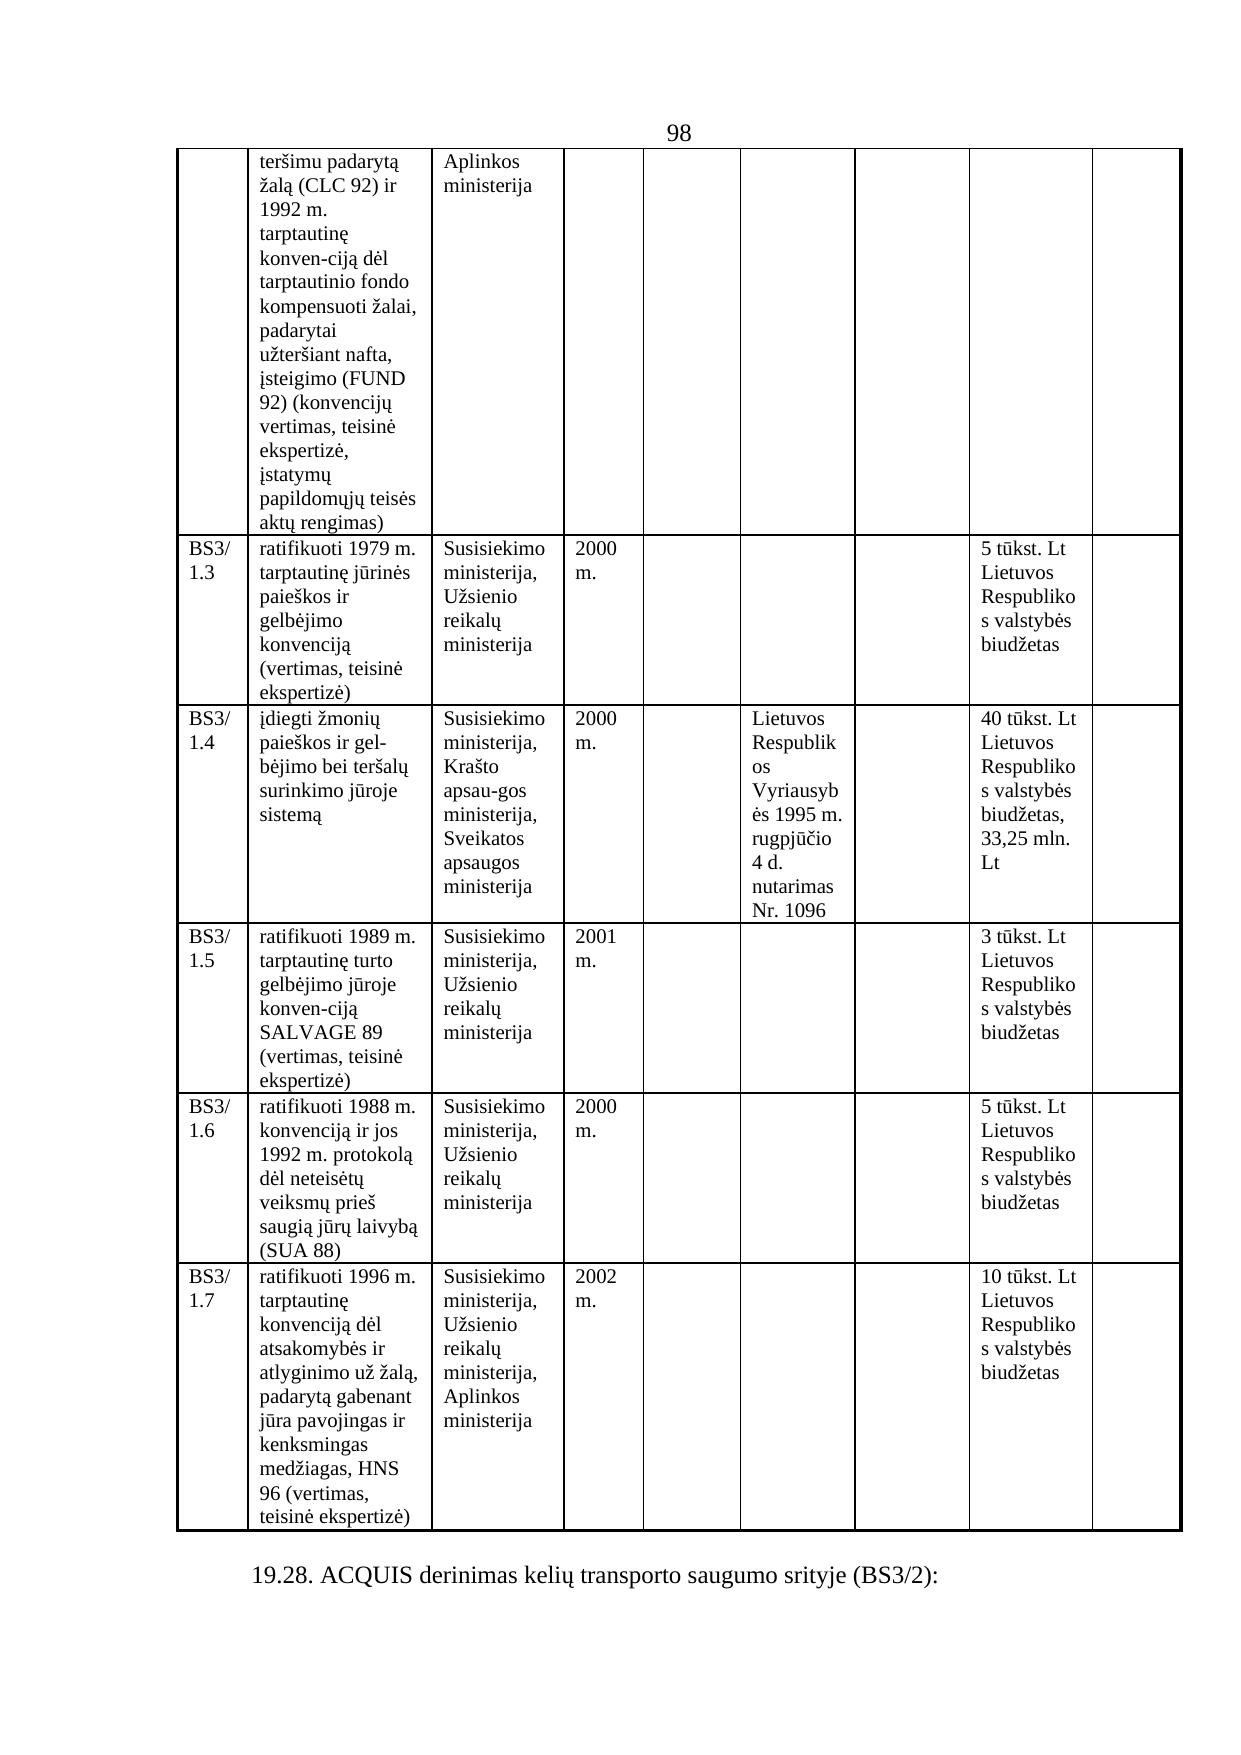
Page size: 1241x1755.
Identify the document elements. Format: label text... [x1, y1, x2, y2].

table_cell 2000 m. [565, 706, 643, 922]
table_cell [644, 536, 740, 704]
table_cell 2000 m. [565, 1094, 643, 1262]
table_cell 5 tūkst. Lt Lietuvos Respublikos valstybės biudžetas [970, 1094, 1092, 1262]
table_cell ratifikuoti 1979 m. tarptautinę jūrinės paieškos ir gelbėjimo konvenciją (vertimas, teisinė ekspertizė) [249, 536, 431, 704]
table_cell Aplinkos ministerija [433, 149, 563, 534]
table_cell [741, 536, 854, 704]
table_cell [741, 1094, 854, 1262]
table_cell Susisiekimo ministerija, Užsienio reikalų ministerija [433, 1094, 563, 1262]
table_cell BS3/1.4 [179, 706, 247, 922]
table_cell Susisiekimo ministerija, Užsienio reikalų ministerija [433, 536, 563, 704]
table_cell [970, 149, 1092, 534]
table_cell 2000 m. [565, 536, 643, 704]
table_cell 2001 m. [565, 924, 643, 1092]
table_cell Susisiekimo ministerija, Užsienio reikalų ministerija, Aplinkos ministerija [433, 1264, 563, 1528]
table_cell [644, 706, 740, 922]
table_cell ratifikuoti 1996 m. tarptautinę konvenciją dėl atsakomybės ir atlyginimo už žalą, padarytą gabenant jūra pavojingas ir kenksmingas medžiagas, HNS 96 (vertimas, teisinė ekspertizė) [249, 1264, 431, 1528]
table_cell [741, 1264, 854, 1528]
table_cell [856, 1094, 969, 1262]
table_cell [856, 536, 969, 704]
table_cell [644, 924, 740, 1092]
table_cell [644, 1264, 740, 1528]
table_cell [644, 1094, 740, 1262]
table_cell [1093, 1094, 1179, 1262]
table_cell ratifikuoti 1988 m. konvenciją ir jos 1992 m. protokolą dėl neteisėtų veiksmų prieš saugią jūrų laivybą (SUA 88) [249, 1094, 431, 1262]
table_cell Lietuvos Respublikos Vyriausybės 1995 m. rugpjūčio 4 d. nutarimas Nr. 1096 [741, 706, 854, 922]
table_cell Susisiekimo ministerija, Krašto apsau-gos ministerija, Sveikatos apsaugos ministerija [433, 706, 563, 922]
table_cell įdiegti žmonių paieškos ir gel-bėjimo bei teršalų surinkimo jūroje sistemą [249, 706, 431, 922]
table_cell [856, 149, 969, 534]
table_cell BS3/1.7 [179, 1264, 247, 1528]
table_cell ratifikuoti 1989 m. tarptautinę turto gelbėjimo jūroje konven-ciją SALVAGE 89 (vertimas, teisinė ekspertizė) [249, 924, 431, 1092]
table_cell [1093, 149, 1179, 534]
table_cell [1093, 924, 1179, 1092]
table_cell 2002 m. [565, 1264, 643, 1528]
text 19.28. ACQUIS derinimas kelių transporto saugumo srityje (BS3/2): [177, 1560, 1181, 1589]
table_cell teršimu padarytą žalą (CLC 92) ir 1992 m. tarptautinę konven-ciją dėl tarptautinio fondo kompensuoti žalai, padarytai užteršiant nafta, įsteigimo (FUND 92) (konvencijų vertimas, teisinė ekspertizė, įstatymų papildomųjų teisės aktų rengimas) [249, 149, 431, 534]
table_cell [1093, 536, 1179, 704]
table_cell BS3/1.3 [179, 536, 247, 704]
table_cell [856, 1264, 969, 1528]
table_cell 40 tūkst. Lt Lietuvos Respublikos valstybės biudžetas, 33,25 mln. Lt [970, 706, 1092, 922]
table_cell [1093, 706, 1179, 922]
table_cell [179, 149, 247, 534]
table_cell 3 tūkst. Lt Lietuvos Respublikos valstybės biudžetas [970, 924, 1092, 1092]
table_cell Susisiekimo ministerija, Užsienio reikalų ministerija [433, 924, 563, 1092]
table_cell [741, 924, 854, 1092]
table_cell BS3/1.5 [179, 924, 247, 1092]
table_cell [741, 149, 854, 534]
table_cell BS3/1.6 [179, 1094, 247, 1262]
table_cell [856, 706, 969, 922]
table_cell [856, 924, 969, 1092]
table_cell [1093, 1264, 1179, 1528]
table_cell [644, 149, 740, 534]
table_cell 5 tūkst. Lt Lietuvos Respublikos valstybės biudžetas [970, 536, 1092, 704]
table_cell 10 tūkst. Lt Lietuvos Respublikos valstybės biudžetas [970, 1264, 1092, 1528]
table_cell [565, 149, 643, 534]
